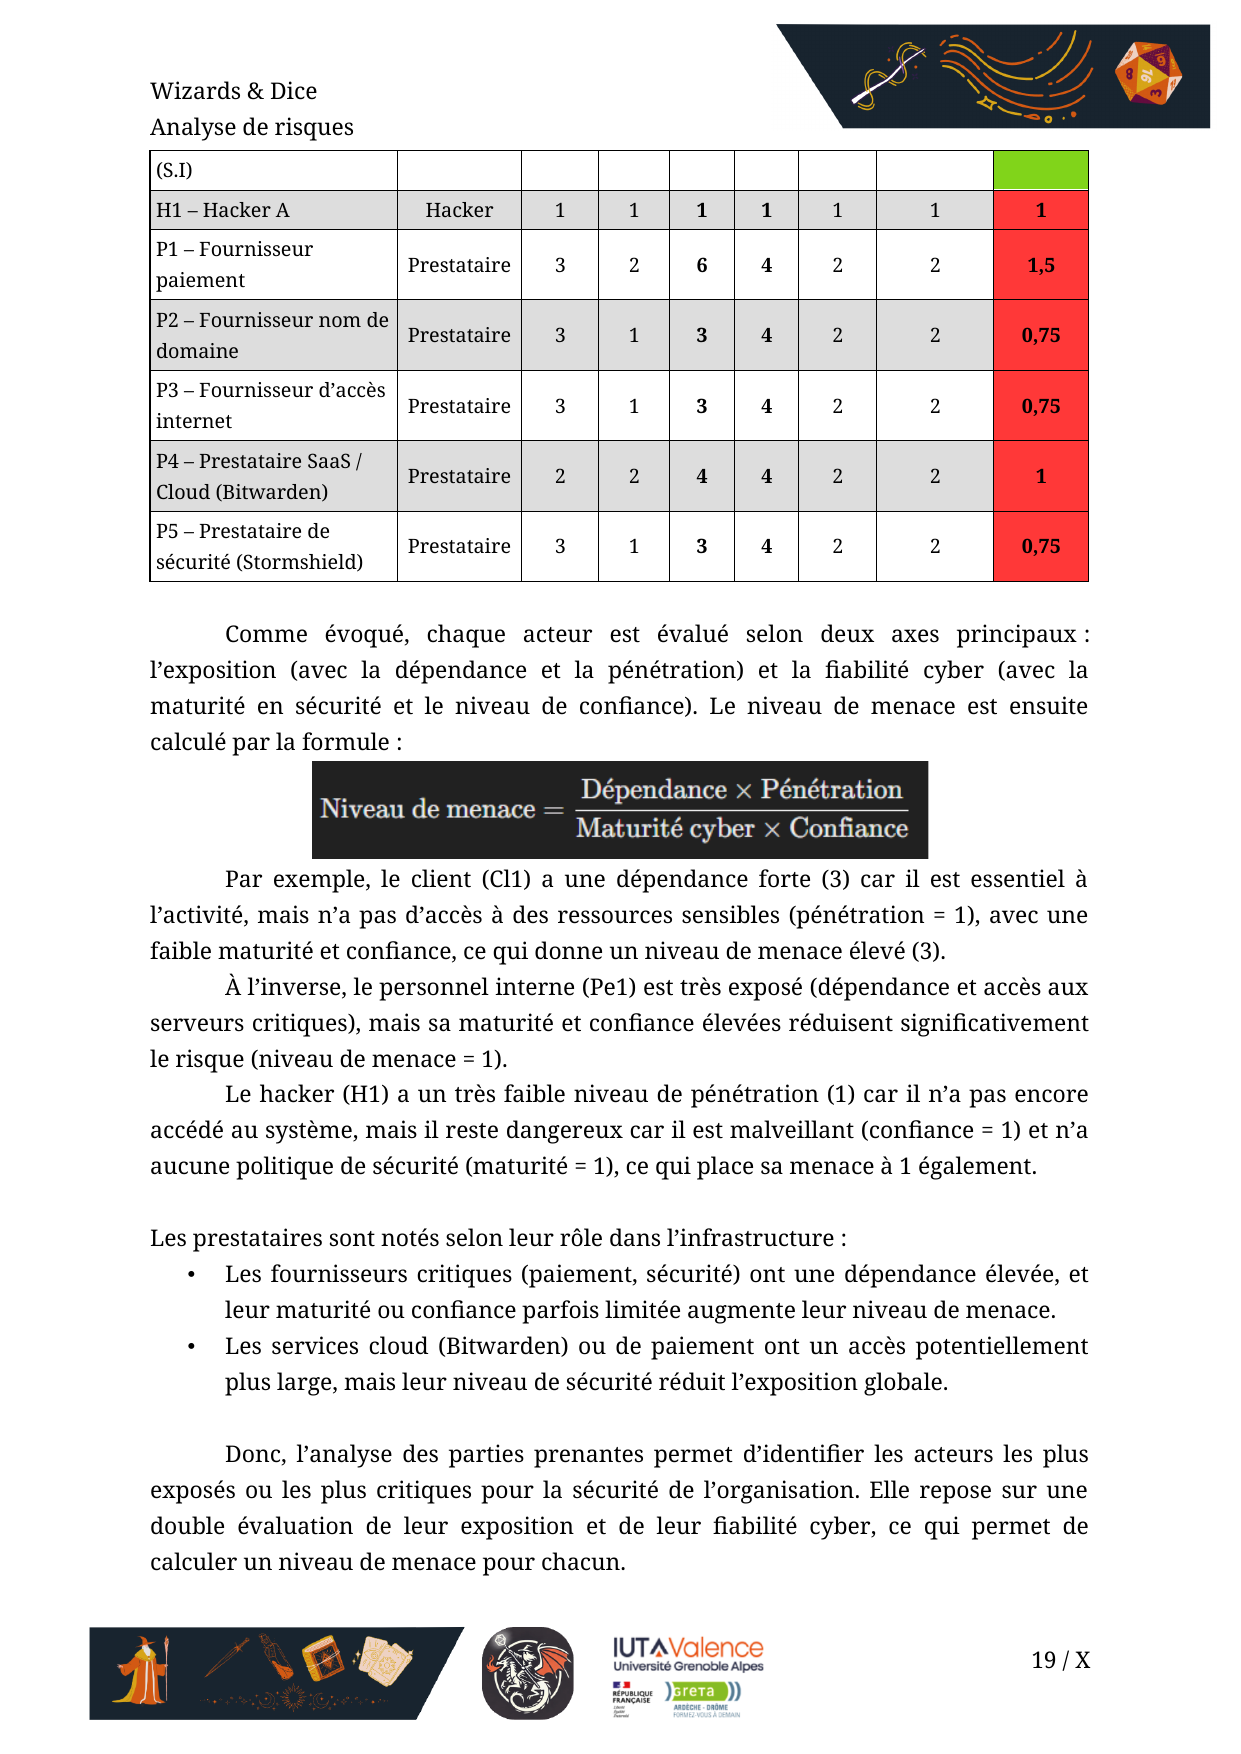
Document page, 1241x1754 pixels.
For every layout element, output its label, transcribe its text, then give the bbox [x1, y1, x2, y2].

table_cell Prestataire [398, 300, 521, 370]
table_cell Prestataire [398, 512, 521, 581]
table_cell 3 [522, 512, 598, 581]
table_cell Prestataire [398, 371, 521, 440]
table_cell 1 [522, 191, 598, 229]
table_cell 3 [522, 371, 598, 440]
table_cell 4 [735, 512, 798, 581]
table_cell 2 [799, 300, 876, 370]
list Les services cloud (Bitwarden) ou de paiement ont un accès potentiellement plus large, mais leur niveau de sécurité réduit l’exposition globale. [187, 1330, 1090, 1397]
table_cell 2 [877, 300, 993, 370]
table_cell 2 [799, 230, 876, 299]
table_cell [599, 151, 669, 189]
table_cell [398, 151, 521, 189]
table_cell 1 [599, 300, 669, 370]
table_cell 3 [522, 300, 598, 370]
table_cell H1 – Hacker A [151, 191, 397, 229]
table_cell 3 [670, 371, 734, 440]
table_cell 4 [735, 300, 798, 370]
text Les prestataires sont notés selon leur rôle dans l’infrastructure : [150, 1222, 1090, 1253]
table_cell 3 [670, 512, 734, 581]
table_cell 2 [522, 441, 598, 511]
table_cell 4 [735, 441, 798, 511]
table_cell 1 [670, 191, 734, 229]
table_cell 6 [670, 230, 734, 299]
table_cell P4 – Prestataire SaaS / Cloud (Bitwarden) [151, 441, 397, 511]
table_cell [670, 151, 734, 189]
table_cell 1,5 [994, 230, 1088, 299]
table_cell P3 – Fournisseur d’accès internet [151, 371, 397, 440]
table_cell 4 [735, 230, 798, 299]
table_cell 2 [877, 441, 993, 511]
text À l’inverse, le personnel interne (Pe1) est très exposé (dépendance et accès aux serveurs critiques), mais sa maturité et confiance élevées réduisent significativement le risque (niveau de menace = 1). [150, 971, 1090, 1074]
table_cell 1 [799, 191, 876, 229]
table_cell 0,75 [994, 300, 1088, 370]
table_cell (S.I) [151, 151, 397, 189]
table_cell [735, 151, 798, 189]
table_cell [799, 151, 876, 189]
table_cell 2 [877, 371, 993, 440]
text Le hacker (H1) a un très faible niveau de pénétration (1) car il n’a pas encore accédé au système, mais il reste dangereux car il est malveillant (confiance = 1) et n’a aucune politique de sécurité (maturité = 1), ce qui place sa menace à 1 également. [150, 1078, 1090, 1182]
text Par exemple, le client (Cl1) a une dépendance forte (3) car il est essentiel à l’activité, mais n’a pas d’accès à des ressources sensibles (pénétration = 1), avec une faible maturité et confiance, ce qui donne un niveau de menace élevé (3). [150, 863, 1090, 966]
text Donc, l’analyse des parties prenantes permet d’identifier les acteurs les plus exposés ou les plus critiques pour la sécurité de l’organisation. Elle repose sur une double évaluation de leur exposition et de leur fiabilité cyber, ce qui permet de calculer un niveau de menace pour chacun. [150, 1438, 1090, 1577]
table_cell Hacker [398, 191, 521, 229]
table_cell Prestataire [398, 441, 521, 511]
table_cell 1 [877, 191, 993, 229]
table_cell [994, 151, 1088, 189]
table_cell P1 – Fournisseur paiement [151, 230, 397, 299]
table_cell 0,75 [994, 371, 1088, 440]
table_cell [522, 151, 598, 189]
table_cell P2 – Fournisseur nom de domaine [151, 300, 397, 370]
picture [312, 761, 929, 859]
table_cell 2 [877, 230, 993, 299]
text Comme évoqué, chaque acteur est évalué selon deux axes principaux : l’exposition (avec la dépendance et la pénétration) et la fiabilité cyber (avec la maturité en sécurité et le niveau de confiance). Le niveau de menace est ensuite calculé par la formule : [150, 618, 1090, 757]
list Les fournisseurs critiques (paiement, sécurité) ont une dépendance élevée, et leur maturité ou confiance parfois limitée augmente leur niveau de menace. [187, 1258, 1090, 1325]
table_cell Prestataire [398, 230, 521, 299]
table_cell P5 – Prestataire de sécurité (Stormshield) [151, 512, 397, 581]
table_cell 4 [735, 371, 798, 440]
table_cell [877, 151, 993, 189]
table_cell 0,75 [994, 512, 1088, 581]
table_cell 2 [799, 512, 876, 581]
table_cell 1 [994, 191, 1088, 229]
table_cell 2 [599, 230, 669, 299]
table_cell 3 [522, 230, 598, 299]
picture [81, 1616, 788, 1729]
table_cell 1 [599, 512, 669, 581]
table_cell 2 [799, 371, 876, 440]
table_cell 1 [599, 191, 669, 229]
table_cell 3 [670, 300, 734, 370]
table_cell 1 [994, 441, 1088, 511]
table_cell 4 [670, 441, 734, 511]
table_cell 1 [599, 371, 669, 440]
picture [771, 21, 1218, 131]
table_cell 2 [877, 512, 993, 581]
table_cell 2 [599, 441, 669, 511]
table_cell 2 [799, 441, 876, 511]
table_cell 1 [735, 191, 798, 229]
